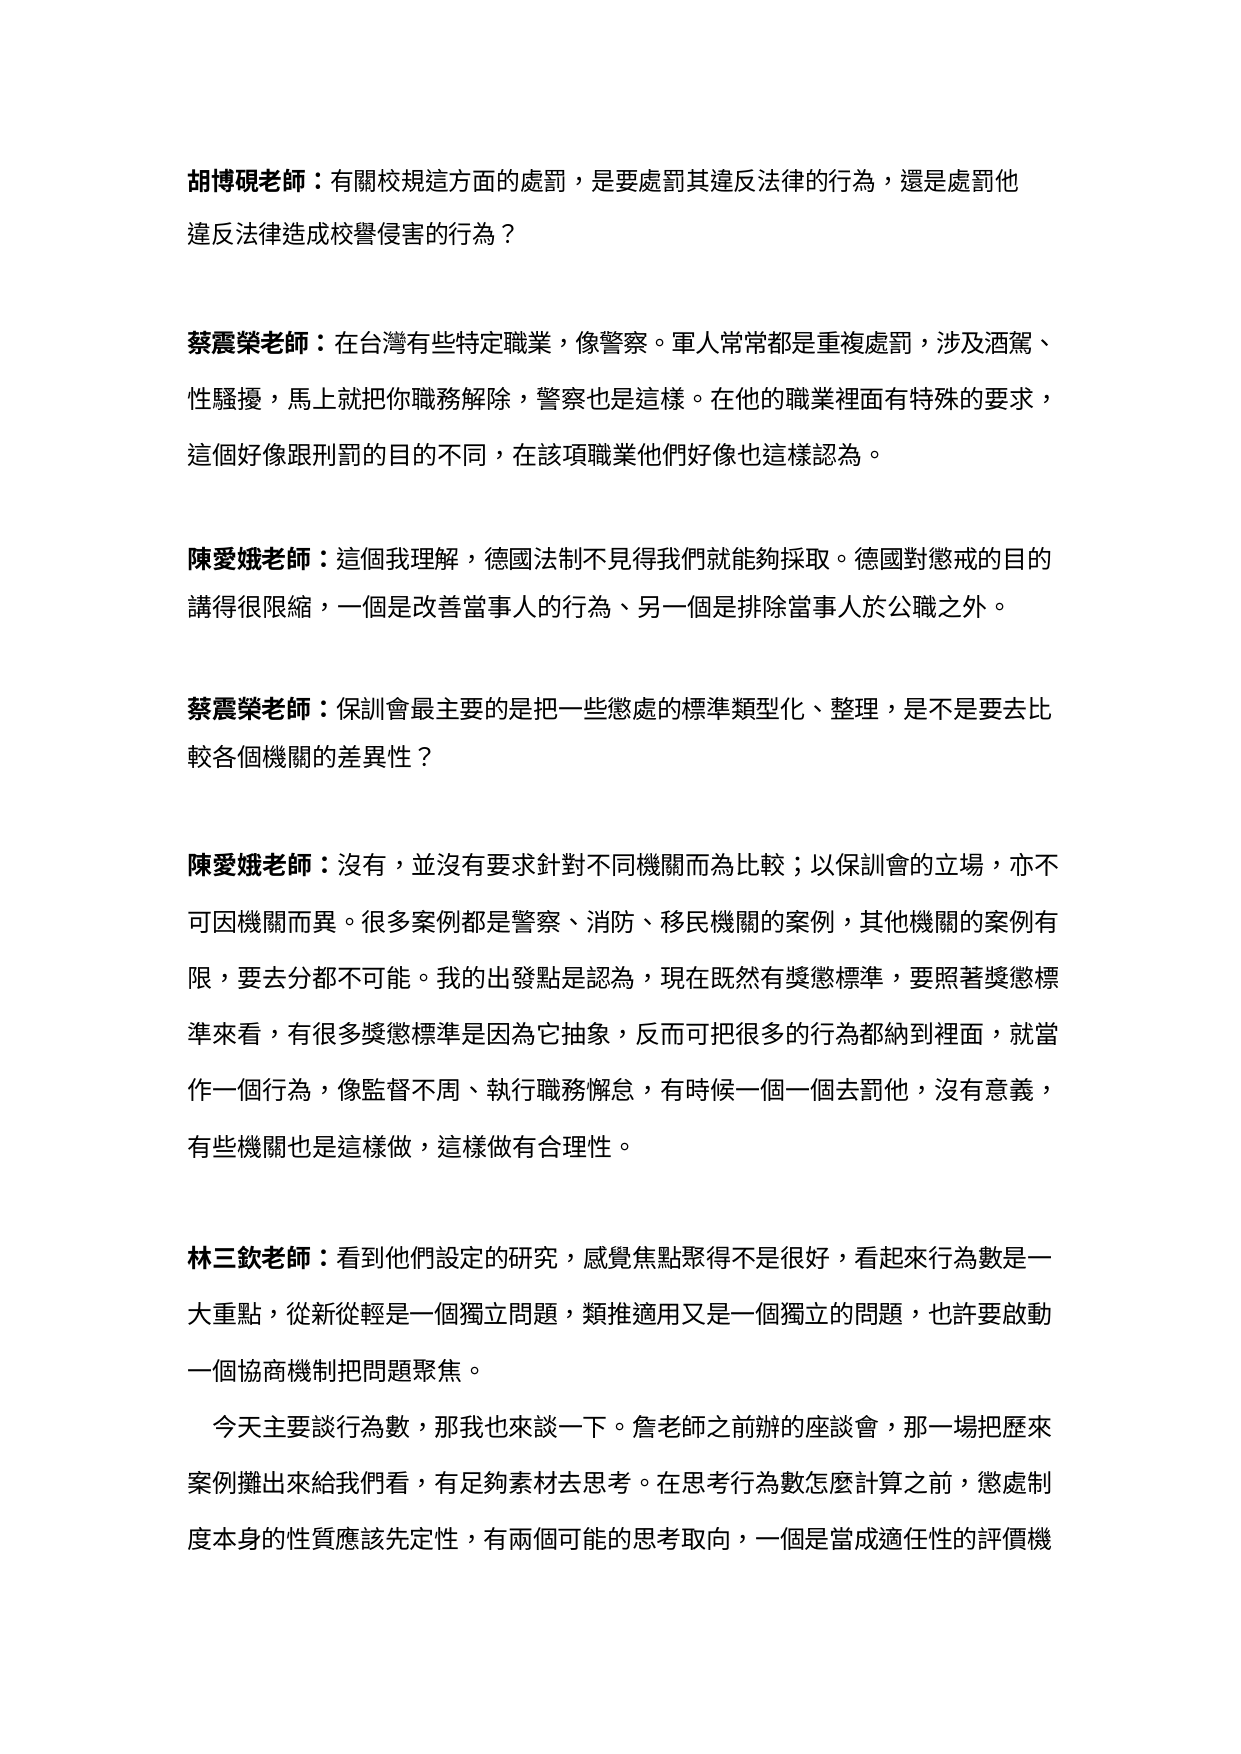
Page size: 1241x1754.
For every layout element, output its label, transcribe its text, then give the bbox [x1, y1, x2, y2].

text 林三欽老師：看到他們設定的研究，感覺焦點聚得不是很好，看起來行為數是一大重點，從新從輕是一個獨立問題，類推適用又是一個獨立的問題，也許要啟動一個協商機制把問題聚焦。 [187, 1222, 1054, 1391]
text 蔡震榮老師：保訓會最主要的是把一些懲處的標準類型化、整理，是不是要去比較各個機關的差異性？ [187, 692, 1054, 773]
text 陳愛娥老師：這個我理解，德國法制不見得我們就能夠採取。德國對懲戒的目的講得很限縮，一個是改善當事人的行為、另一個是排除當事人於公職之外。 [187, 542, 1054, 624]
text 違反法律造成校譽侵害的行為？ [187, 217, 1096, 251]
text 胡博硯老師：有關校規這方面的處罰，是要處罰其違反法律的行為，還是處罰他 [187, 158, 1096, 198]
text 蔡震榮老師：在台灣有些特定職業，像警察。軍人常常都是重複處罰，涉及酒駕、性騷擾，馬上就把你職務解除，警察也是這樣。在他的職業裡面有特殊的要求， 這個好像跟刑罰的目的不同，在該項職業他們好像也這樣認為。 [187, 307, 1060, 476]
text 今天主要談行為數，那我也來談一下。詹老師之前辦的座談會，那一場把歷來案例攤出來給我們看，有足夠素材去思考。在思考行為數怎麼計算之前，懲處制度本身的性質應該先定性，有兩個可能的思考取向，一個是當成適任性的評價機 [187, 1391, 1054, 1560]
text 陳愛娥老師：沒有，並沒有要求針對不同機關而為比較；以保訓會的立場，亦不可因機關而異。很多案例都是警察、消防、移民機關的案例，其他機關的案例有限，要去分都不可能。我的出發點是認為，現在既然有獎懲標準，要照著獎懲標準來看，有很多獎懲標準是因為它抽象，反而可把很多的行為都納到裡面，就當作一個行為，像監督不周、執行職務懈怠，有時候一個一個去罰他，沒有意義， 有些機關也是這樣做，這樣做有合理性。 [187, 830, 1059, 1167]
